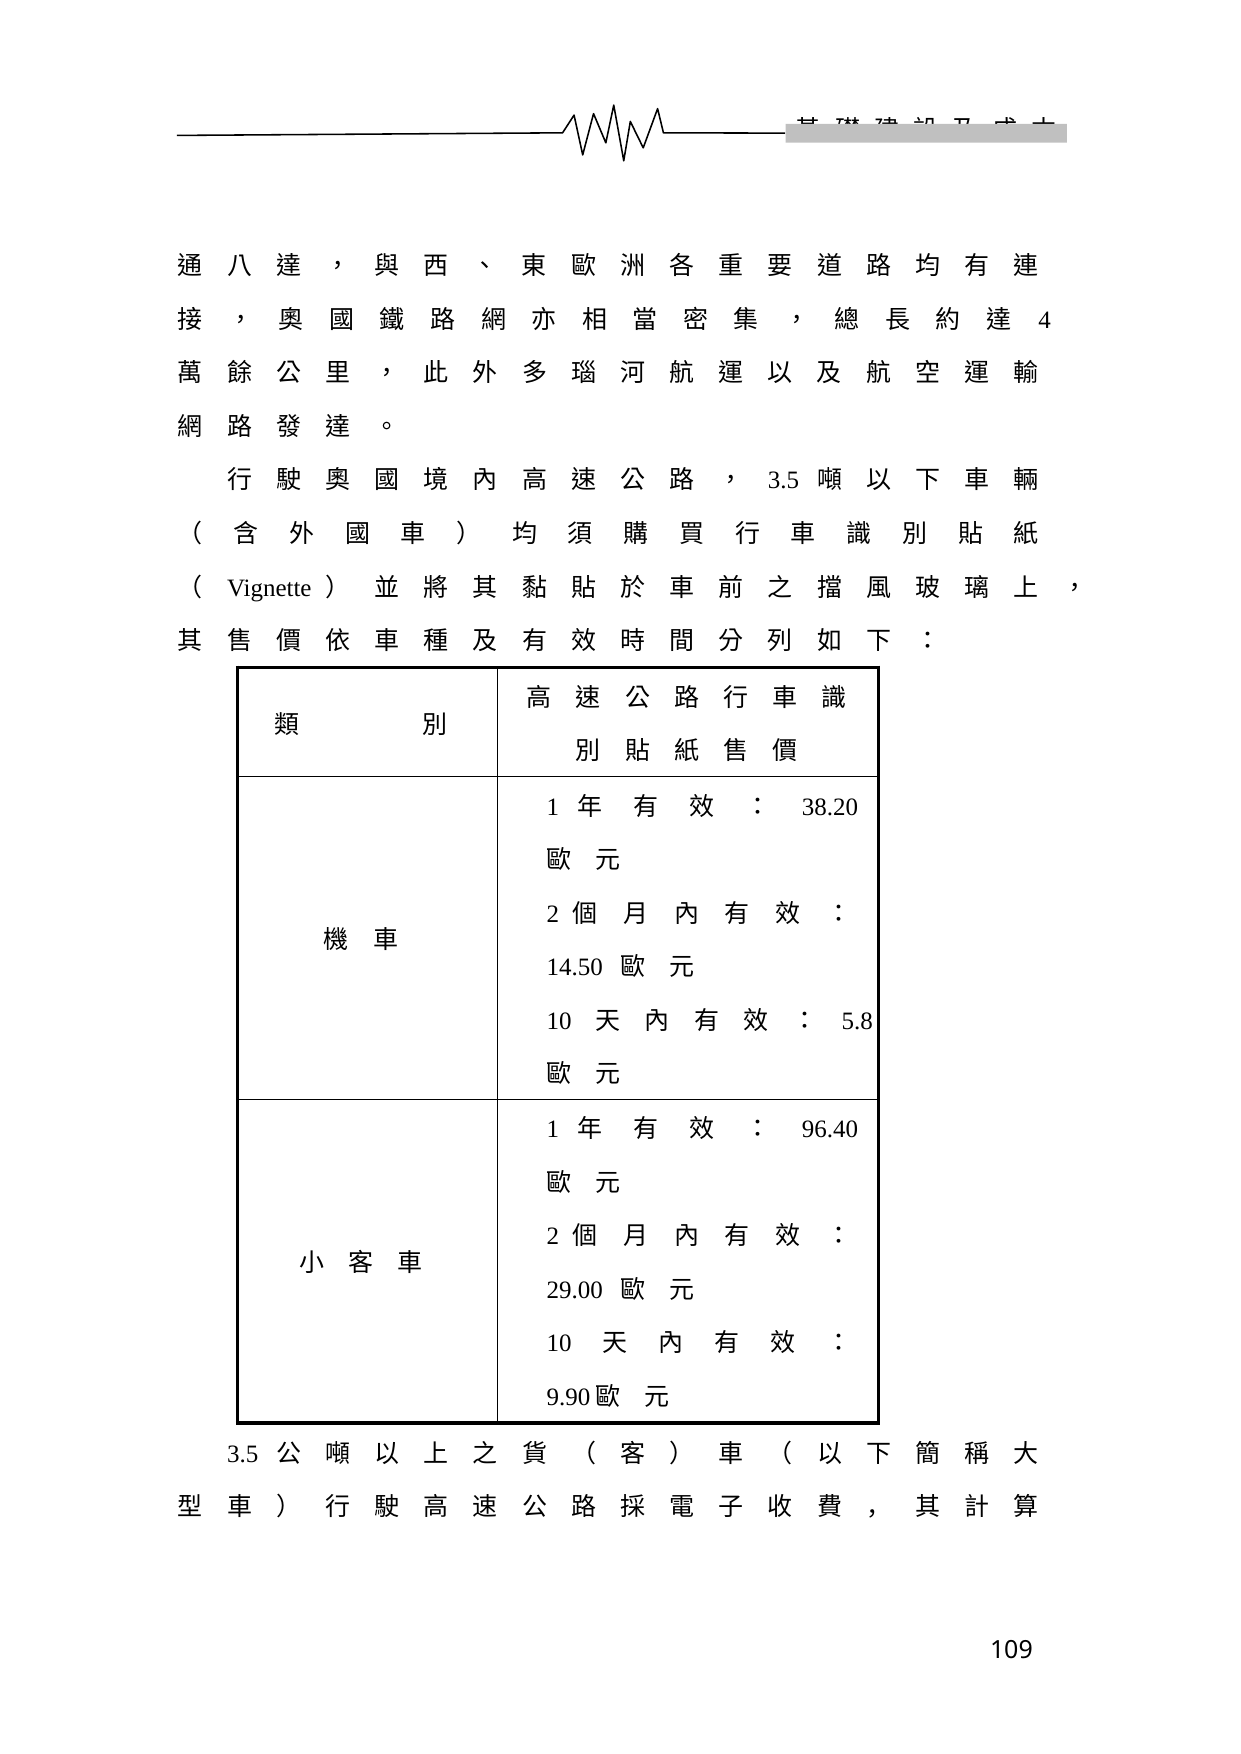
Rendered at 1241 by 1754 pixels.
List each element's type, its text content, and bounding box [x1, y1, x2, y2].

text 行駛奧國境內高速公路，3.5噸以下車輛（含外國車）均須購買行車識別貼紙（Vignette）並將其黏貼於車前之擋風玻璃上，其售價依車種及有效時間分列如下： [178, 451, 1063, 666]
table_cell 1年有效：96.40歐元 2個月內有效：29.00歐元 10天內有效：9.90歐元 [498, 1100, 877, 1421]
text 通八達，與西、東歐洲各重要道路均有連接，奧國鐵路網亦相當密集，總長約達4萬餘公里，此外多瑙河航運以及航空運輸網路發達。 [178, 237, 1063, 451]
table_cell 機車 [239, 777, 497, 1098]
text 3.5公噸以上之貨（客）車（以下簡稱大型車）行駛高速公路採電子收費，其計算 [178, 1424, 1063, 1532]
table_header 高速公路行車識別貼紙售價 [498, 669, 877, 776]
table_cell 1年有效：38.20歐元 2個月內有效：14.50歐元 10天內有效：5.8歐元 [498, 777, 877, 1098]
table_cell 小客車 [239, 1100, 497, 1421]
table_header 類 別 [239, 669, 497, 776]
